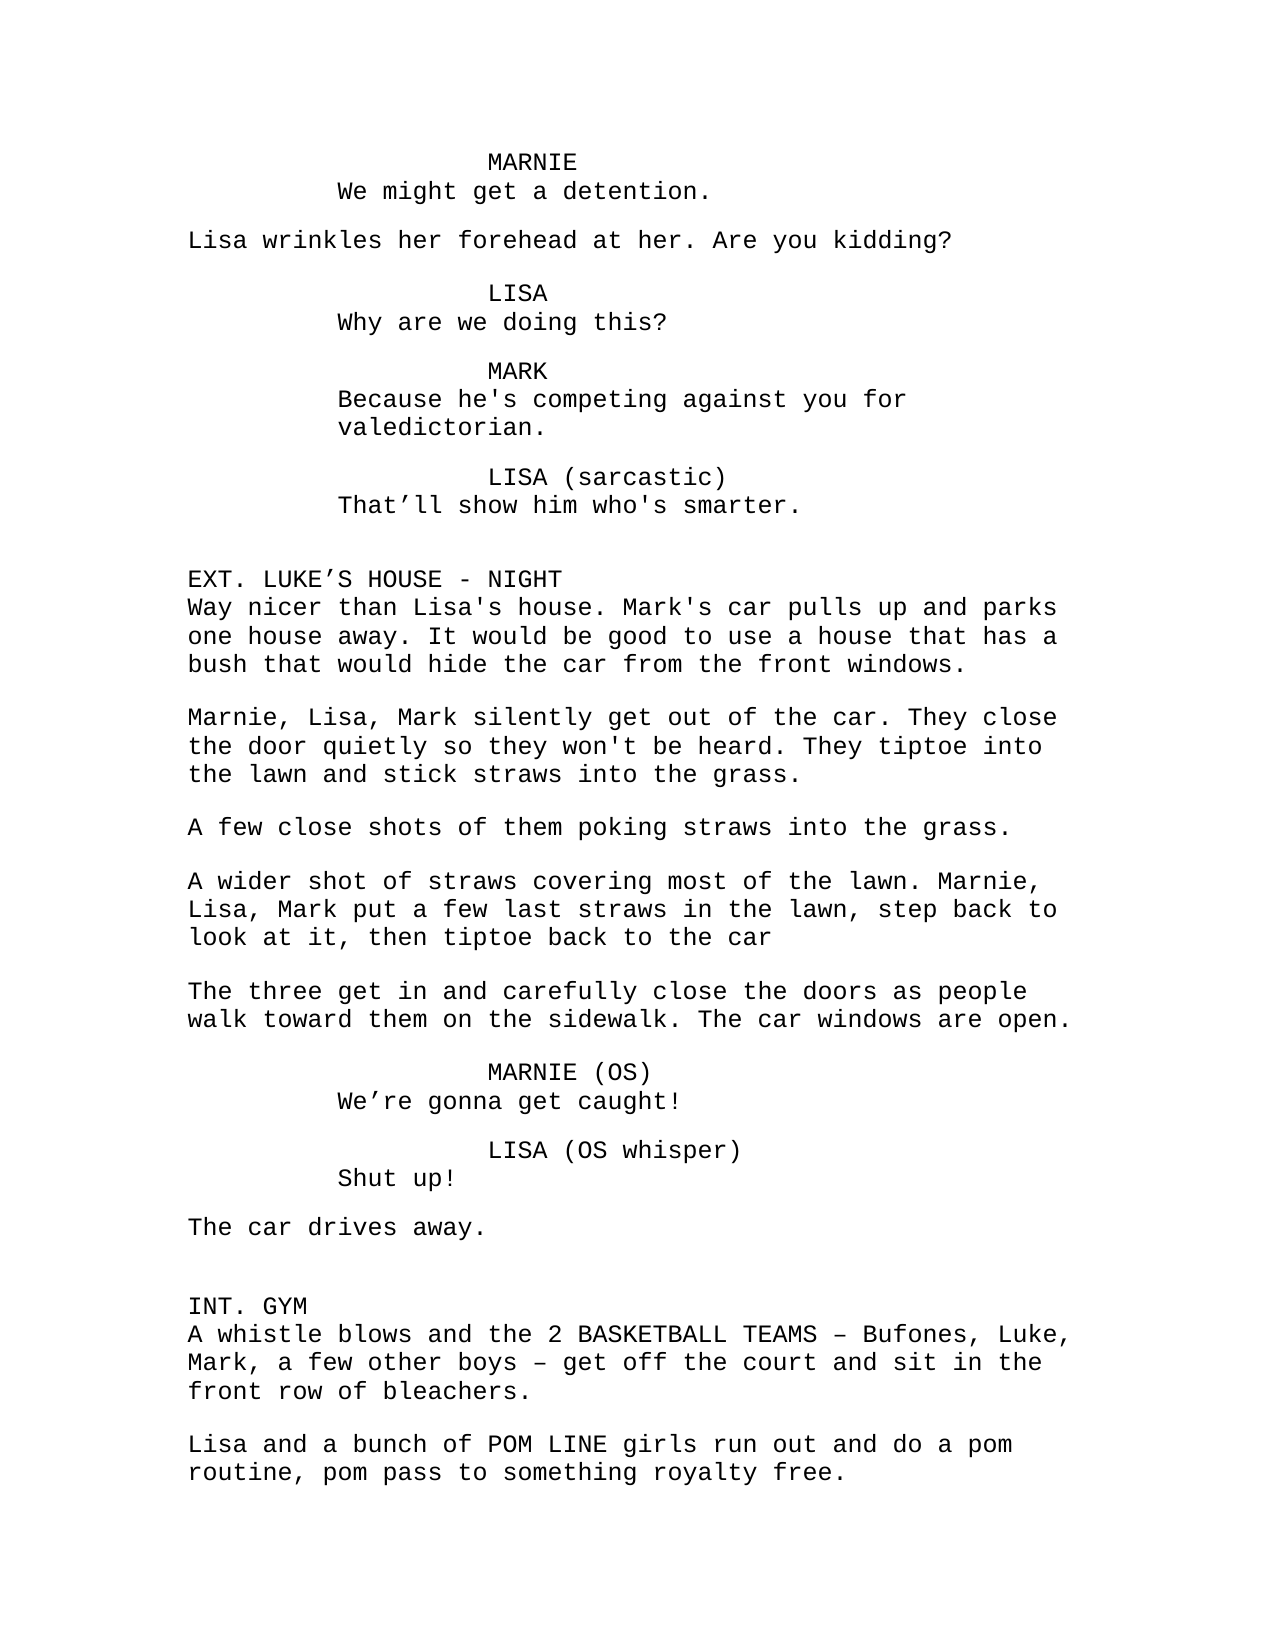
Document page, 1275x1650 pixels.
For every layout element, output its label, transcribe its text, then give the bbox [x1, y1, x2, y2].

text LISA (OS whisper) [187, 1137, 1087, 1166]
text That’ll show him who's smarter. [337, 492, 937, 521]
text LISA (sarcastic) [187, 464, 1087, 492]
text We might get a detention. [337, 178, 937, 207]
text Lisa and a bunch of POM LINE girls run out and do a pom routine, pom pass to something royalty free. [187, 1432, 1087, 1488]
text Marnie, Lisa, Mark silently get out of the car. They close the door quietly so they won't be heard. They tiptoe into the lawn and stick straws into the grass. [187, 705, 1087, 790]
text A whistle blows and the 2 BASKETBALL TEAMS – Bufones, Luke, Mark, a few other boys – get off the court and sit in the front row of bleachers. [187, 1322, 1087, 1407]
text MARNIE [187, 150, 1087, 178]
text A wider shot of straws covering most of the lawn. Marnie, Lisa, Mark put a few last straws in the lawn, step back to look at it, then tiptoe back to the car [187, 868, 1087, 953]
text Lisa wrinkles her forehead at her. Are you kidding? [187, 227, 1087, 256]
text MARK [187, 358, 1087, 387]
text Way nicer than Lisa's house. Mark's car pulls up and parks one house away. It would be good to use a house that has a bush that would hide the car from the front windows. [187, 595, 1087, 680]
text We’re gonna get caught! [337, 1088, 937, 1117]
text Shut up! [337, 1166, 937, 1194]
subtitle INT. GYM [187, 1293, 1087, 1322]
text Because he's competing against you for valedictorian. [337, 387, 937, 443]
text A few close shots of them poking straws into the grass. [187, 815, 1087, 843]
text The car drives away. [187, 1215, 1087, 1243]
text Why are we doing this? [337, 309, 937, 337]
subtitle EXT. LUKE’S HOUSE - NIGHT [187, 567, 1087, 595]
text MARNIE (OS) [187, 1060, 1087, 1088]
text LISA [187, 281, 1087, 309]
text The three get in and carefully close the doors as people walk toward them on the sidewalk. The car windows are open. [187, 978, 1087, 1035]
